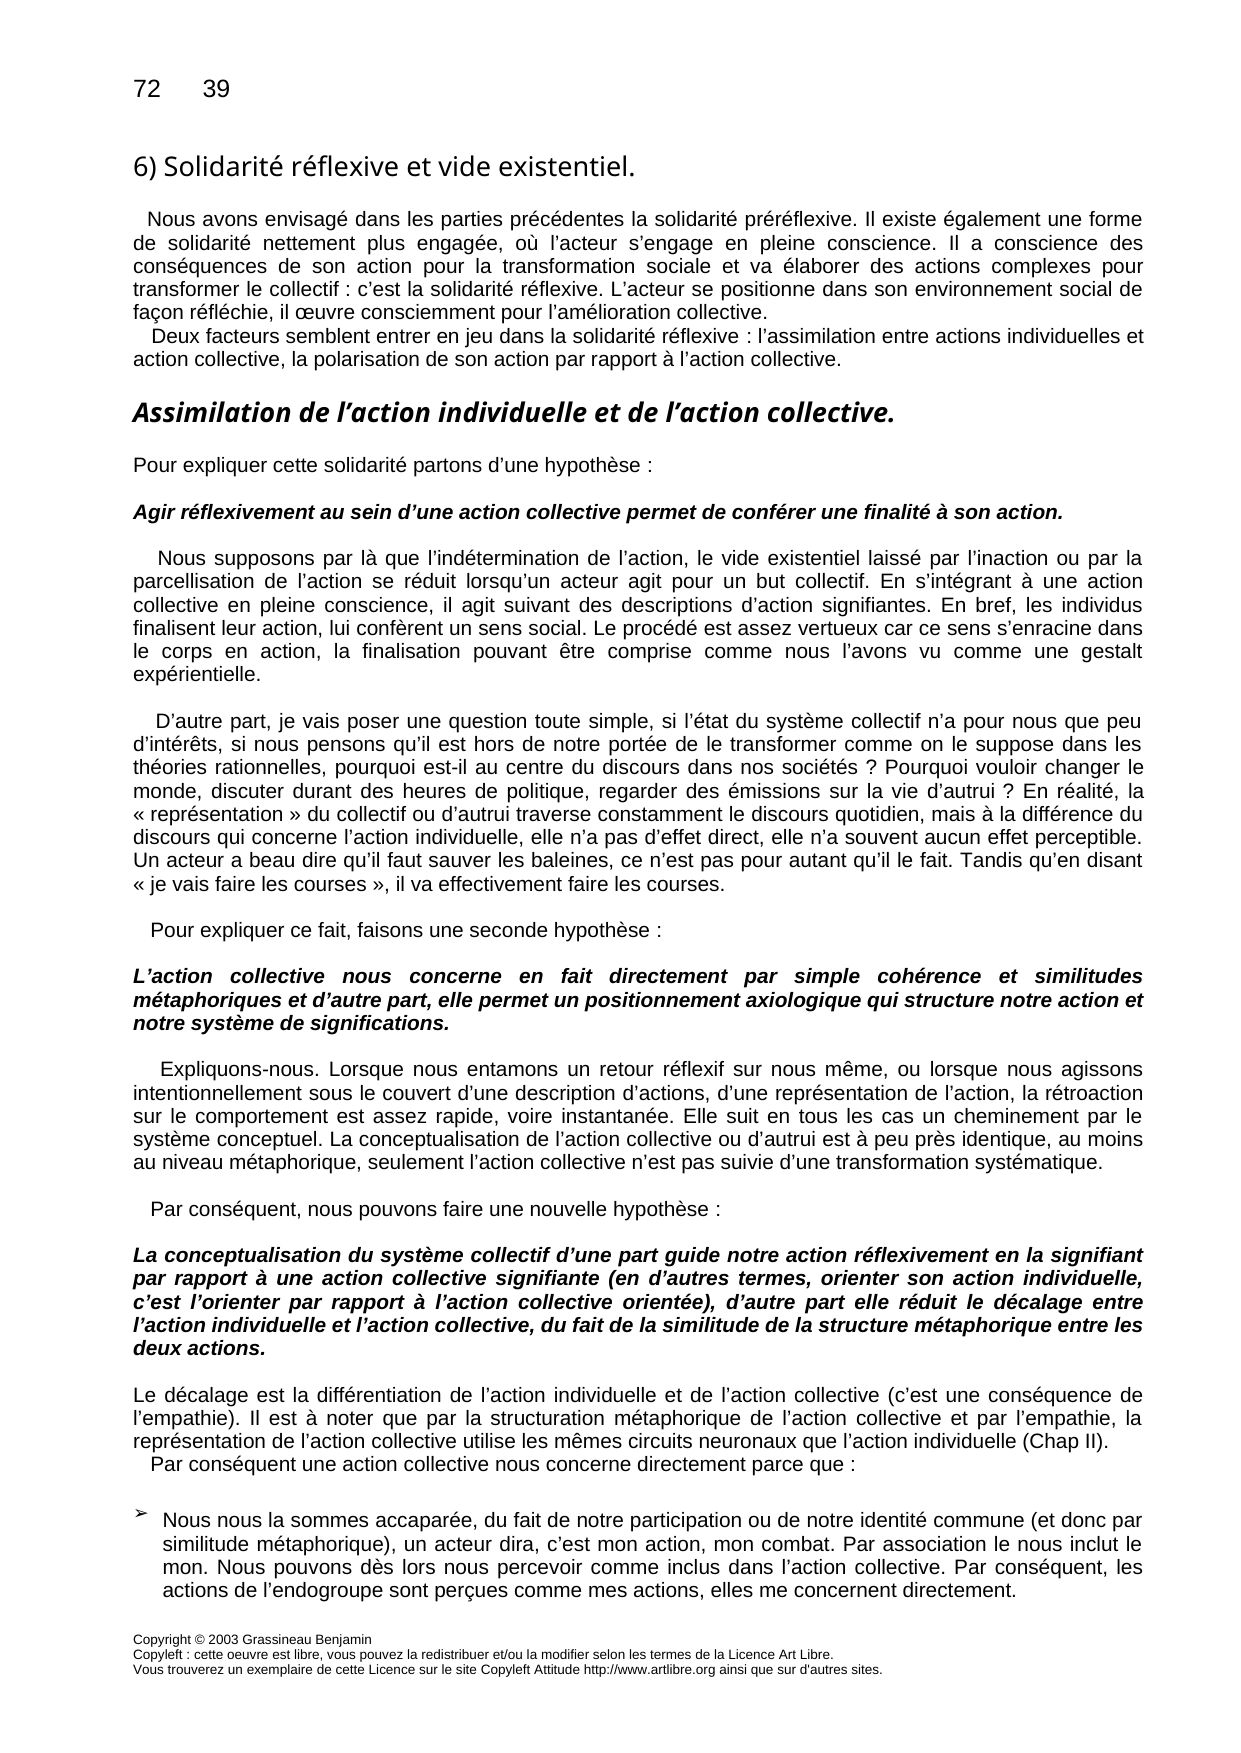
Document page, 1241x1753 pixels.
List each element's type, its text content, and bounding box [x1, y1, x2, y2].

text Par conséquent, nous pouvons faire une nouvelle hypothèse : [133, 1197, 1144, 1221]
text Deux facteurs semblent entrer en jeu dans la solidarité réflexive : l’assimilation entre actions individuelles et action collective, la polarisation de son action par rapport à l’action collective. [133, 324, 1144, 371]
text Nous supposons par là que l’indétermination de l’action, le vide existentiel laissé par l’inaction ou par la parcellisation de l’action se réduit lorsqu’un acteur agit pour un but collectif. En s’intégrant à une action collective en pleine conscience, il agit suivant des descriptions d’action signifiantes. En bref, les individus finalisent leur action, lui confèrent un sens social. Le procédé est assez vertueux car ce sens s’enracine dans le corps en action, la finalisation pouvant être comprise comme nous l’avons vu comme une gestalt expérientielle. [133, 547, 1144, 686]
text Pour expliquer ce fait, faisons une seconde hypothèse : [133, 918, 1144, 942]
text L’action collective nous concerne en fait directement par simple cohérence et similitudes métaphoriques et d’autre part, elle permet un positionnement axiologique qui structure notre action et notre système de significations. [133, 965, 1144, 1035]
text 6) Solidarité réflexive et vide existentiel. [133, 148, 1144, 185]
text D’autre part, je vais poser une question toute simple, si l’état du système collectif n’a pour nous que peu d’intérêts, si nous pensons qu’il est hors de notre portée de le transformer comme on le suppose dans les théories rationnelles, pourquoi est-il au centre du discours dans nos sociétés ? Pourquoi vouloir changer le monde, discuter durant des heures de politique, regarder des émissions sur la vie d’autrui ? En réalité, la « représentation » du collectif ou d’autrui traverse constamment le discours quotidien, mais à la différence du discours qui concerne l’action individuelle, elle n’a pas d’effet direct, elle n’a souvent aucun effet perceptible. Un acteur a beau dire qu’il faut sauver les baleines, ce n’est pas pour autant qu’il le fait. Tandis qu’en disant « je vais faire les courses », il va effectivement faire les courses. [133, 709, 1144, 895]
text Expliquons-nous. Lorsque nous entamons un retour réflexif sur nous même, ou lorsque nous agissons intentionnellement sous le couvert d’une description d’actions, d’une représentation de l’action, la rétroaction sur le comportement est assez rapide, voire instantanée. Elle suit en tous les cas un cheminement par le système conceptuel. La conceptualisation de l’action collective ou d’autrui est à peu près identique, au moins au niveau métaphorique, seulement l’action collective n’est pas suivie d’une transformation systématique. [133, 1058, 1144, 1174]
text Nous avons envisagé dans les parties précédentes la solidarité préréflexive. Il existe également une forme de solidarité nettement plus engagée, où l’acteur s’engage en pleine conscience. Il a conscience des conséquences de son action pour la transformation sociale et va élaborer des actions complexes pour transformer le collectif : c’est la solidarité réflexive. L’acteur se positionne dans son environnement social de façon réfléchie, il œuvre consciemment pour l’amélioration collective. [133, 208, 1144, 324]
text Agir réflexivement au sein d’une action collective permet de conférer une finalité à son action. [133, 500, 1144, 524]
text La conceptualisation du système collectif d’une part guide notre action réflexivement en la signifiant par rapport à une action collective signifiante (en d’autres termes, orienter son action individuelle, c’est l’orienter par rapport à l’action collective orientée), d’autre part elle réduit le décalage entre l’action individuelle et l’action collective, du fait de la similitude de la structure métaphorique entre les deux actions. [133, 1244, 1144, 1360]
list Nous nous la sommes accaparée, du fait de notre participation ou de notre identité commune (et donc par similitude métaphorique), un acteur dira, c’est mon action, mon combat. Par association le nous inclut le mon. Nous pouvons dès lors nous percevoir comme inclus dans l’action collective. Par conséquent, les actions de l’endogroupe sont perçues comme mes actions, elles me concernent directement. [133, 1499, 1144, 1602]
text Par conséquent une action collective nous concerne directement parce que : [133, 1453, 1144, 1476]
text Le décalage est la différentiation de l’action individuelle et de l’action collective (c’est une conséquence de l’empathie). Il est à noter que par la structuration métaphorique de l’action collective et par l’empathie, la représentation de l’action collective utilise les mêmes circuits neuronaux que l’action individuelle (Chap II). [133, 1383, 1144, 1453]
text Assimilation de l’action individuelle et de l’action collective. [133, 394, 1144, 431]
text Pour expliquer cette solidarité partons d’une hypothèse : [133, 454, 1144, 477]
